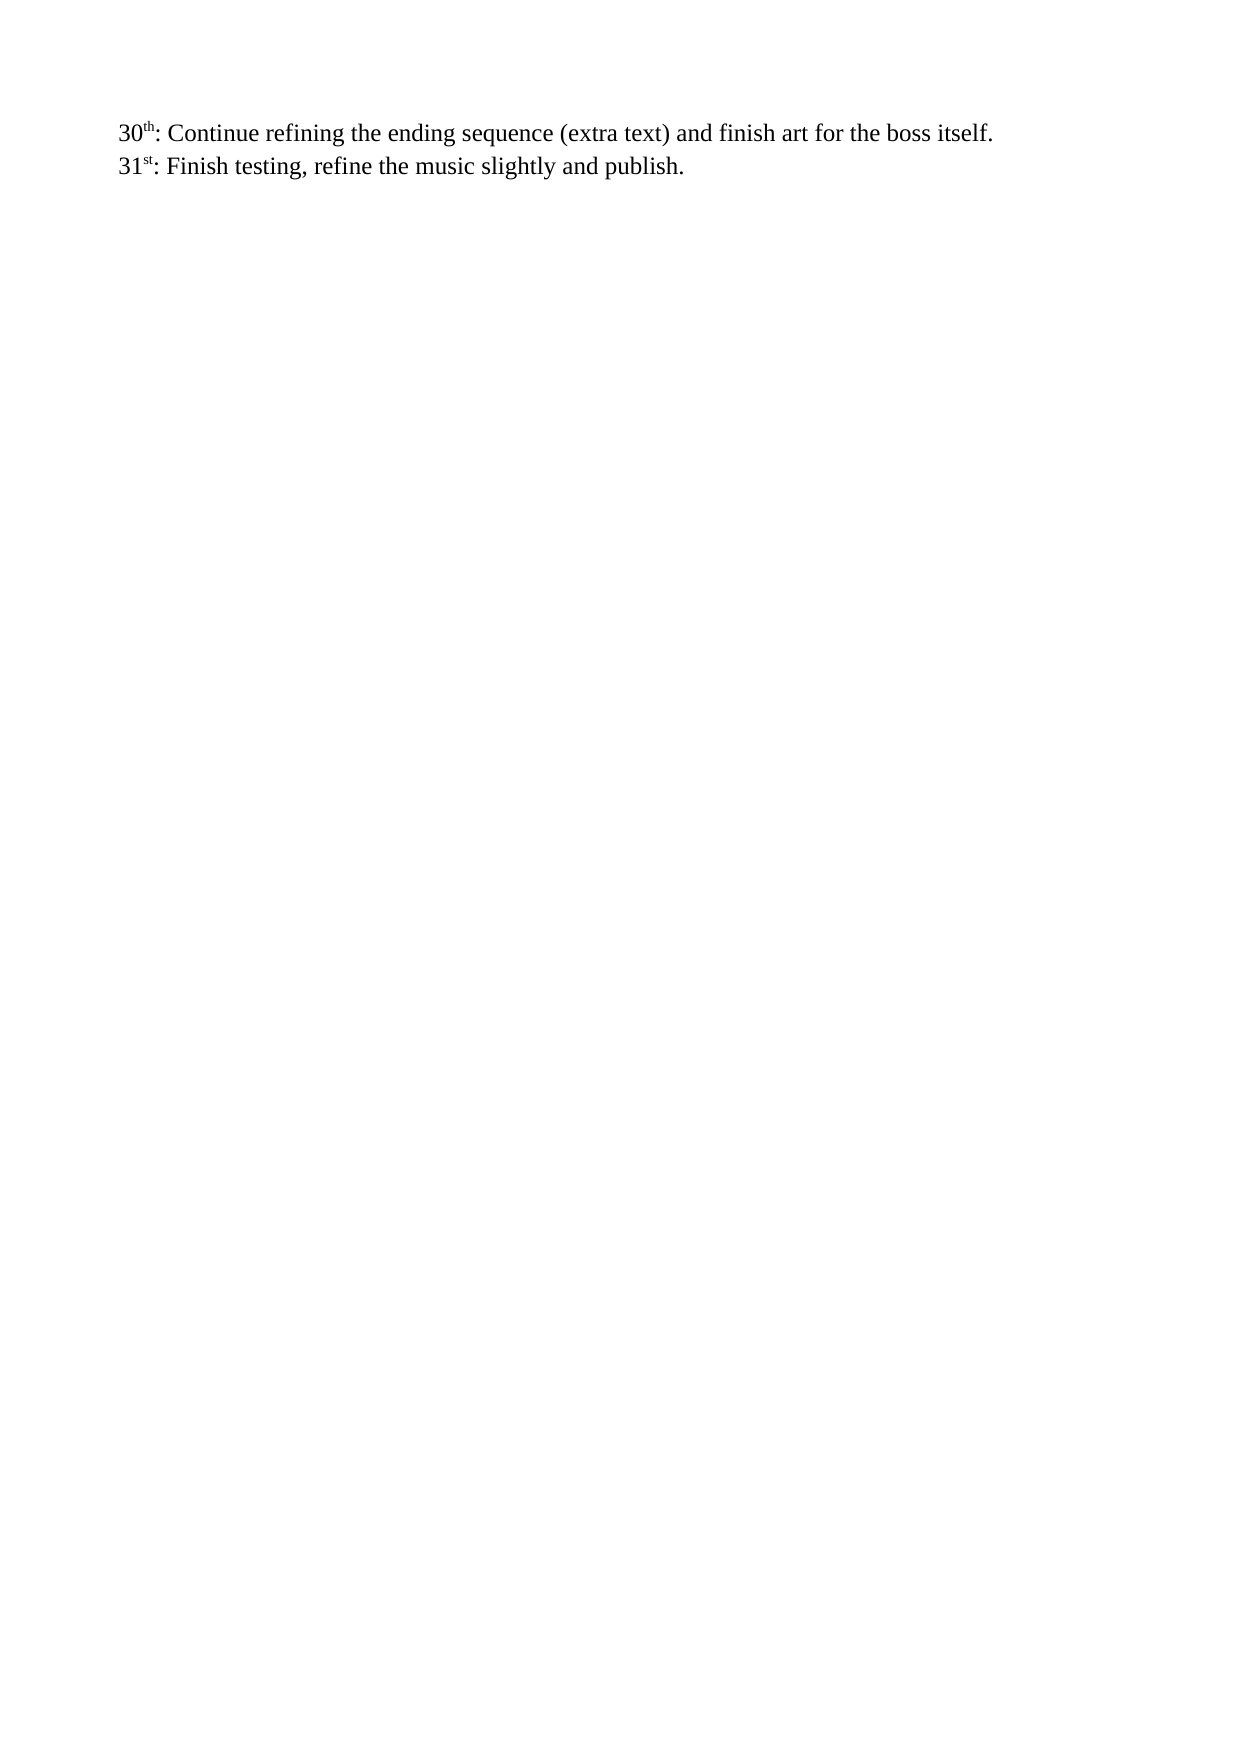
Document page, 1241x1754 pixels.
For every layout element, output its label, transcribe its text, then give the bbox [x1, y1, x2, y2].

text 30th: Continue refining the ending sequence (extra text) and finish art for the boss itself. 31st: Finish testing, refine the music slightly and publish. [118, 118, 1122, 180]
